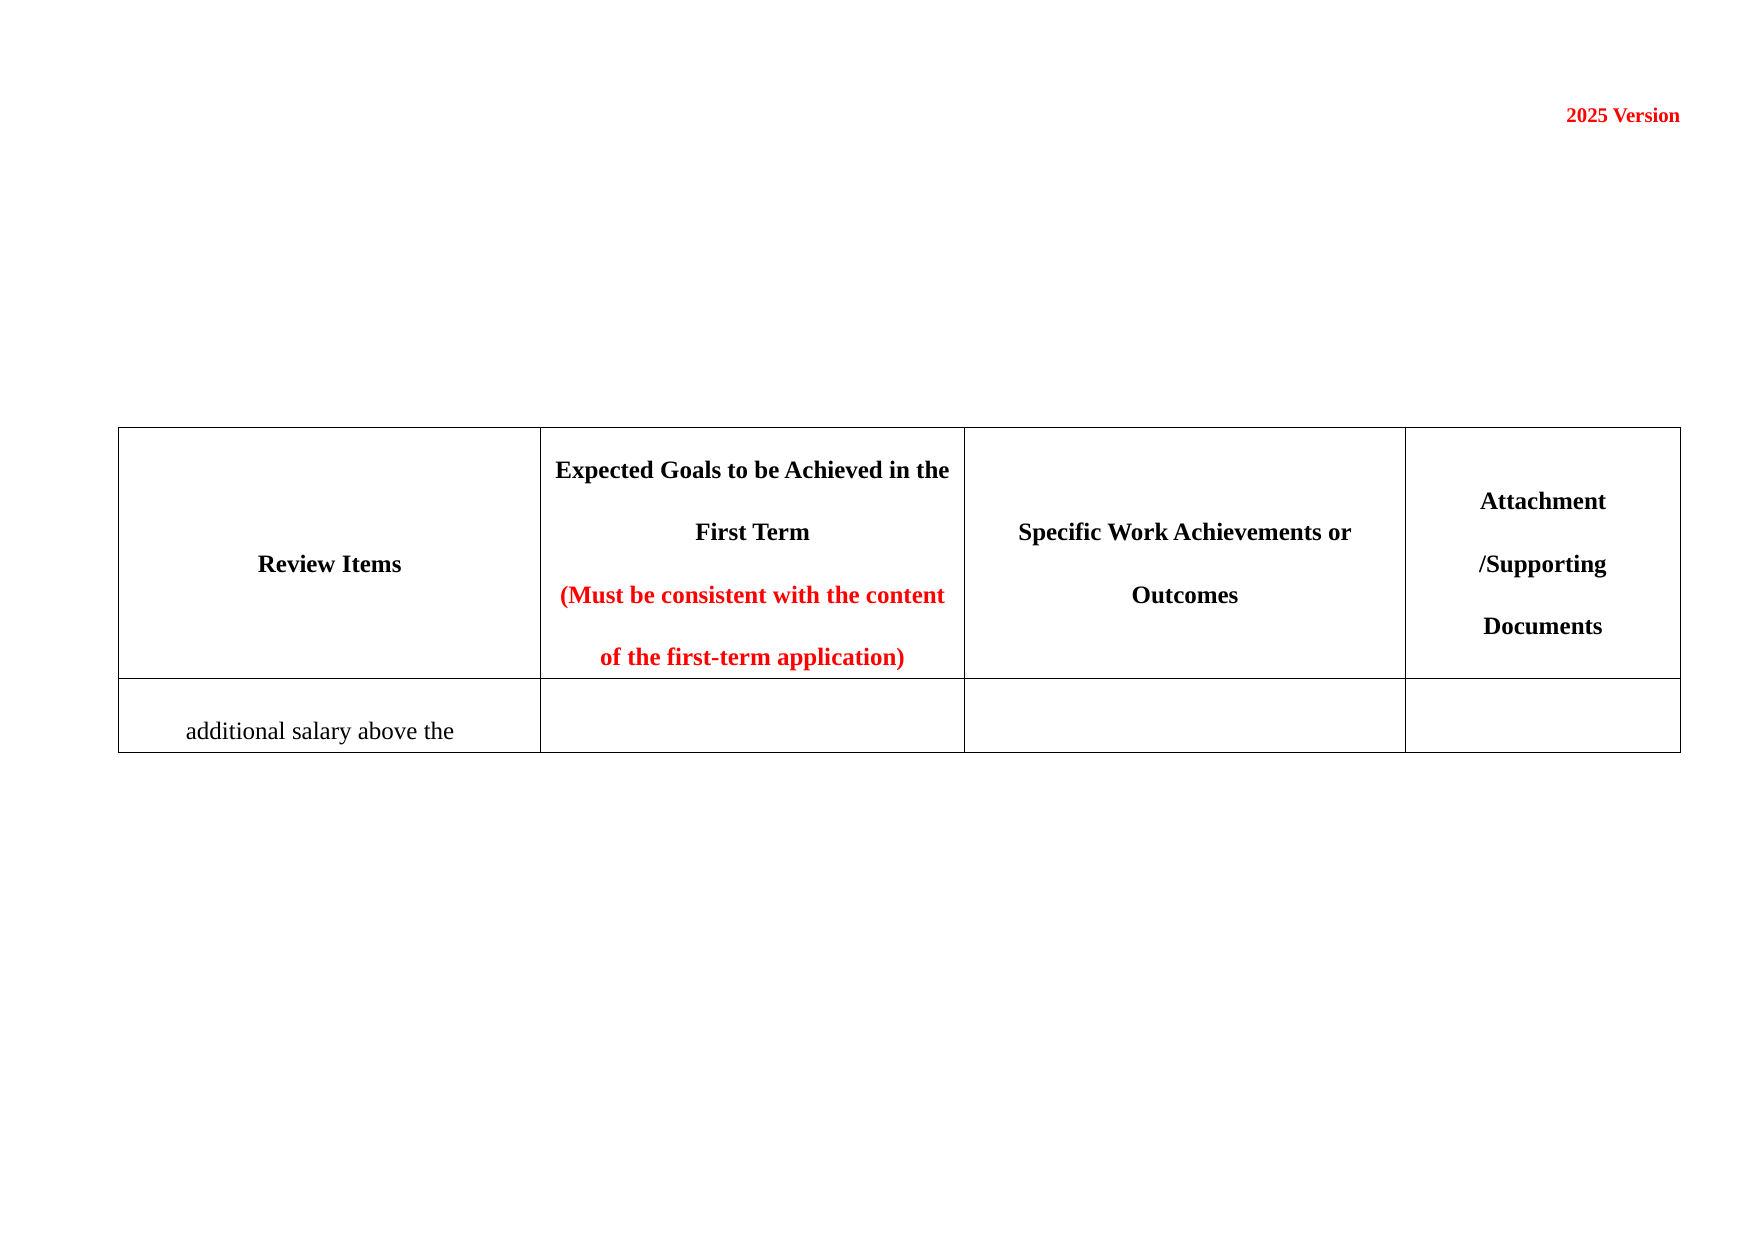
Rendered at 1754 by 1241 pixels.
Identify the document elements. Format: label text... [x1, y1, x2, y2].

table_cell [965, 679, 1405, 752]
table_header Specific Work Achievements or Outcomes [965, 428, 1405, 678]
table_header Expected Goals to be Achieved in the First Term (Must be consistent with the content of the first-term application) [541, 428, 964, 678]
table_cell additional salary above the [119, 679, 540, 752]
table_header Attachment /Supporting Documents [1406, 428, 1680, 678]
table_cell [541, 679, 964, 752]
table_header Review Items [119, 428, 540, 678]
table_cell [1406, 679, 1680, 752]
